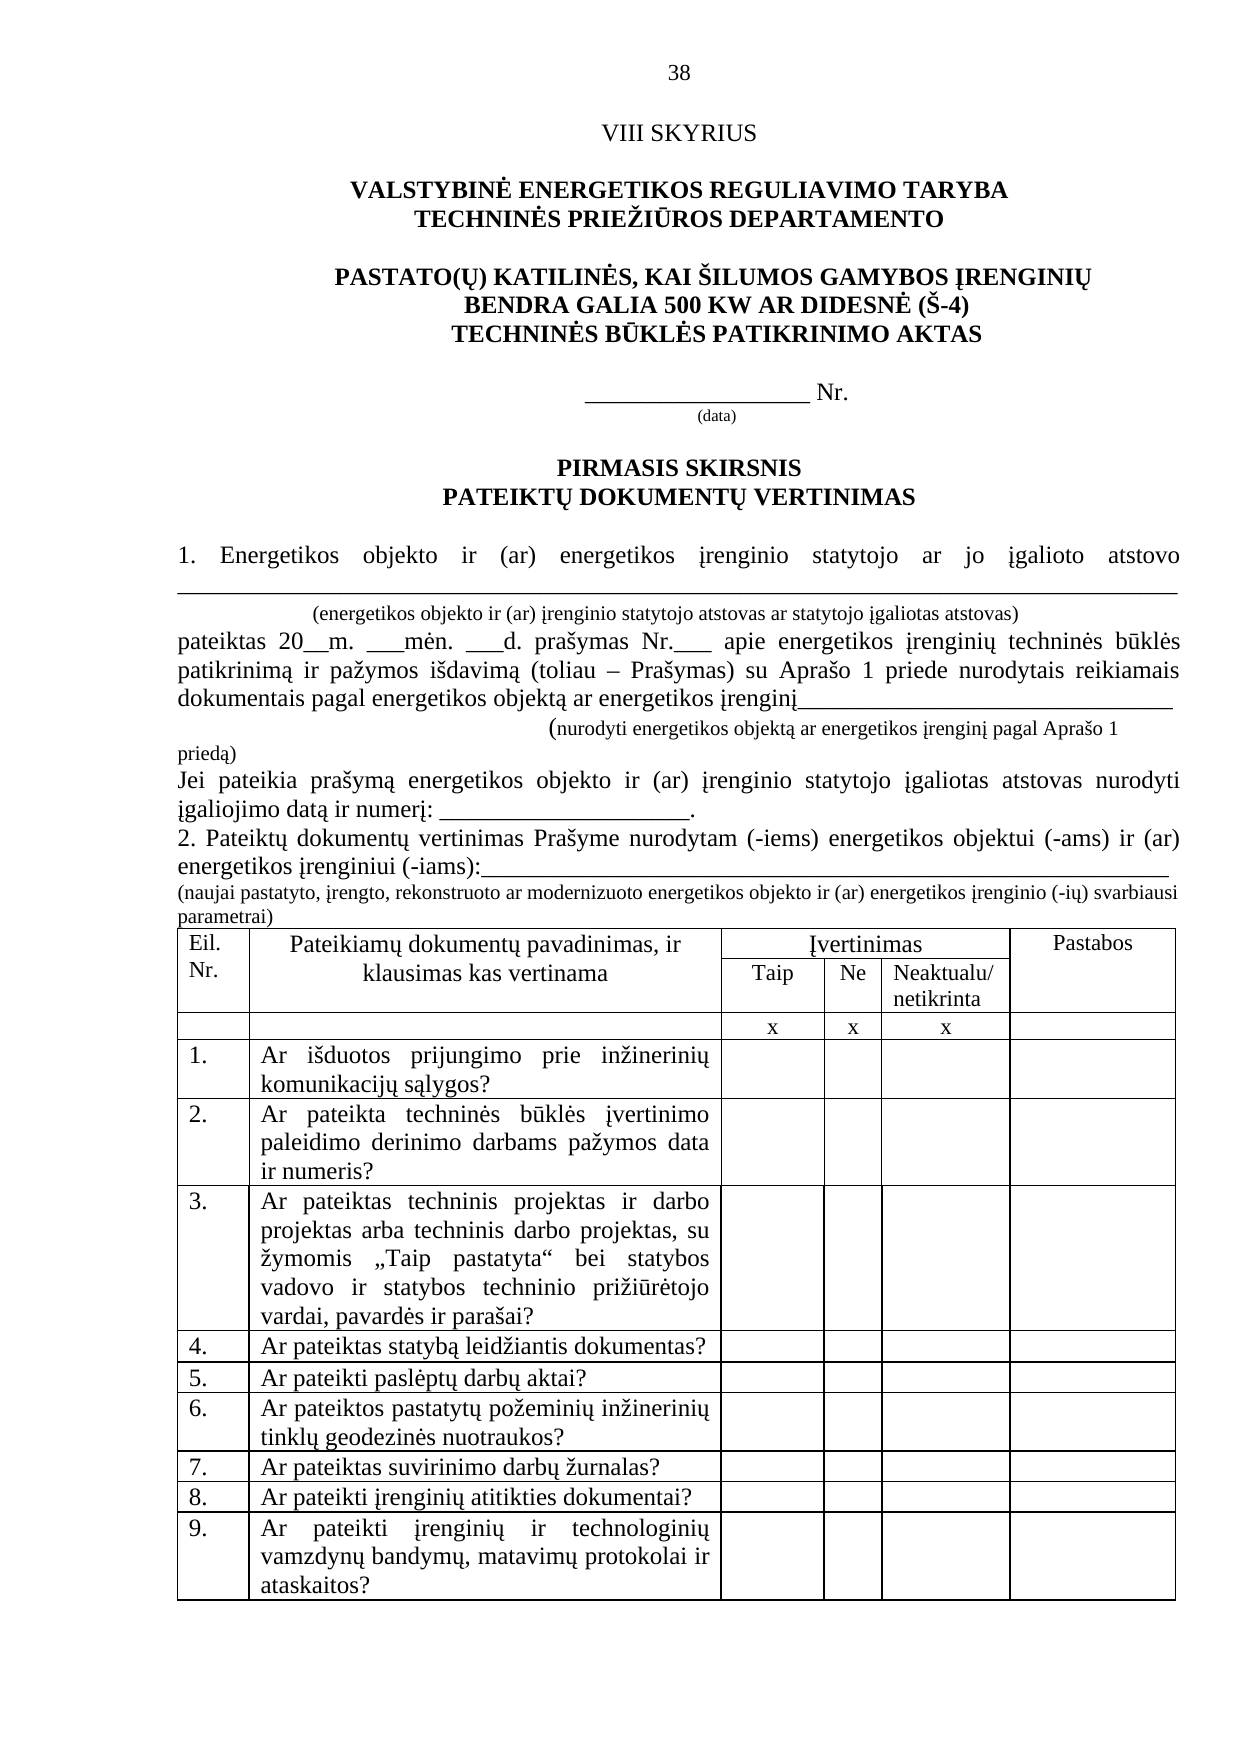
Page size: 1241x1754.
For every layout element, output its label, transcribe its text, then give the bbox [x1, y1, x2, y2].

table_cell [722, 1482, 823, 1511]
table_cell Ar pateikti įrenginių atitikties dokumentai? [250, 1482, 720, 1511]
table_cell Ar pateiktas techninis projektas ir darbo projektas arba techninis darbo projektas, su žymomis „Taip pastatyta“ bei statybos vadovo ir statybos techninio prižiūrėtojo vardai, pavardės ir parašai? [250, 1186, 720, 1330]
table_cell Taip [722, 959, 824, 1012]
text PIRMASIS SKIRSNIS [177, 453, 1181, 482]
table_header Eil. Nr. [178, 929, 249, 1012]
table_cell x [722, 1013, 824, 1039]
text (data) [177, 406, 1181, 425]
text PATEIKTŲ DOKUMENTŲ VERTINIMAS [177, 482, 1181, 511]
table_cell 3. [178, 1186, 248, 1330]
text (nurodyti energetikos objektą ar energetikos įrenginį pagal Aprašo 1 priedą) [177, 712, 1181, 765]
table_cell [825, 1393, 881, 1450]
table_cell Neaktualu/netikrinta [882, 959, 1009, 1012]
table_cell [722, 1452, 823, 1481]
table_cell x [825, 1013, 881, 1039]
text (naujai pastatyto, įrengto, rekonstruoto ar modernizuoto energetikos objekto ir (ar) energetikos įrenginio (-ių) svarbiausi parametrai) [177, 880, 1181, 928]
table_header Pastabos [1011, 929, 1175, 1012]
table_cell [883, 1363, 1009, 1391]
table_cell [1011, 1452, 1175, 1481]
table_cell [1011, 1331, 1175, 1361]
table_cell [722, 1393, 823, 1450]
table_cell x [882, 1013, 1009, 1039]
table_cell Ne [825, 959, 881, 1012]
table_cell 2. [178, 1099, 249, 1185]
table_cell 4. [178, 1331, 248, 1361]
table_cell [882, 1040, 1009, 1098]
table_cell 5. [178, 1363, 248, 1391]
table_cell 8. [178, 1482, 248, 1511]
table_cell [883, 1331, 1009, 1361]
table_cell Ar pateikti paslėptų darbų aktai? [250, 1363, 720, 1391]
table_cell 1. [178, 1040, 249, 1098]
table_cell [825, 1363, 881, 1391]
table_cell [825, 1482, 881, 1511]
text Jei pateikia prašymą energetikos objekto ir (ar) įrenginio statytojo įgaliotas atstovas nurodyti įgaliojimo datą ir numerį: ____________________. [177, 765, 1181, 823]
table_cell [883, 1393, 1009, 1450]
table_cell [722, 1040, 824, 1098]
text VALSTYBINĖ ENERGETIKOS REGULIAVIMO TARYBA [177, 176, 1181, 204]
table_cell [1011, 1363, 1175, 1391]
table_cell [825, 1331, 881, 1361]
table_cell [1011, 1186, 1175, 1330]
table_cell [1011, 1393, 1175, 1450]
text TECHNINĖS PRIEŽIŪROS DEPARTAMENTO [177, 204, 1181, 233]
table_cell [1011, 1013, 1175, 1039]
table_cell [1011, 1482, 1175, 1511]
table_cell [883, 1452, 1009, 1481]
table_cell [882, 1099, 1009, 1185]
table_cell [722, 1513, 823, 1599]
text 1. Energetikos objekto ir (ar) energetikos įrenginio statytojo ar jo įgalioto atstovo ________________________________________________________________________________ (energetikos objekto ir (ar) įrenginio statytojo atstovas ar statytojo įgaliotas atstovas) [177, 540, 1181, 626]
table_cell [825, 1452, 881, 1481]
table_cell [883, 1186, 1009, 1330]
table_cell [178, 1013, 249, 1039]
table_cell 6. [178, 1393, 248, 1450]
text 2. Pateiktų dokumentų vertinimas Prašyme nurodytam (-iems) energetikos objektui (-ams) ir (ar) energetikos įrenginiui (-iams):_______________________________________________________ [177, 823, 1181, 880]
table_cell Ar pateiktos pastatytų požeminių inžinerinių tinklų geodezinės nuotraukos? [250, 1393, 720, 1450]
text TECHNINĖS BŪKLĖS PATIKRINIMO AKTAS [177, 319, 1181, 348]
table_header Pateikiamų dokumentų pavadinimas, ir klausimas kas vertinama [250, 929, 721, 1012]
table_cell [1011, 1099, 1175, 1185]
table_cell 7. [178, 1452, 248, 1481]
text __________________ Nr. [177, 377, 1181, 406]
table_cell [825, 1099, 881, 1185]
text pateiktas 20__m. ___mėn. ___d. prašymas Nr.___ apie energetikos įrenginių techninės būklės patikrinimą ir pažymos išdavimą (toliau – Prašymas) su Aprašo 1 priede nurodytais reikiamais dokumentais pagal energetikos objektą ar energetikos įrenginį______________________________ [177, 626, 1181, 712]
table_cell [825, 1040, 881, 1098]
text PASTATO(Ų) KATILINĖS, KAI ŠILUMOS GAMYBOS ĮRENGINIŲ [177, 262, 1181, 291]
table_cell [722, 1331, 823, 1361]
table_cell Ar išduotos prijungimo prie inžinerinių komunikacijų sąlygos? [250, 1040, 721, 1098]
table_cell 9. [178, 1513, 248, 1599]
table_cell Ar pateikti įrenginių ir technologinių vamzdynų bandymų, matavimų protokolai ir ataskaitos? [250, 1513, 720, 1599]
table_header Įvertinimas [722, 929, 1009, 958]
table_cell Ar pateiktas statybą leidžiantis dokumentas? [250, 1331, 720, 1361]
table_cell [883, 1513, 1009, 1599]
table_cell Ar pateikta techninės būklės įvertinimo paleidimo derinimo darbams pažymos data ir numeris? [250, 1099, 721, 1185]
table_cell [722, 1186, 823, 1330]
table_cell Ar pateiktas suvirinimo darbų žurnalas? [250, 1452, 720, 1481]
table_cell [825, 1186, 881, 1330]
table_cell [250, 1013, 721, 1039]
table_cell [722, 1363, 823, 1391]
table_cell [1011, 1513, 1175, 1599]
text VIII SKYRIUS [177, 118, 1181, 147]
table_cell [883, 1482, 1009, 1511]
text BENDRA GALIA 500 KW AR DIDESNĖ (Š-4) [177, 291, 1181, 319]
table_cell [722, 1099, 824, 1185]
table_cell [1011, 1040, 1175, 1098]
table_cell [825, 1513, 881, 1599]
